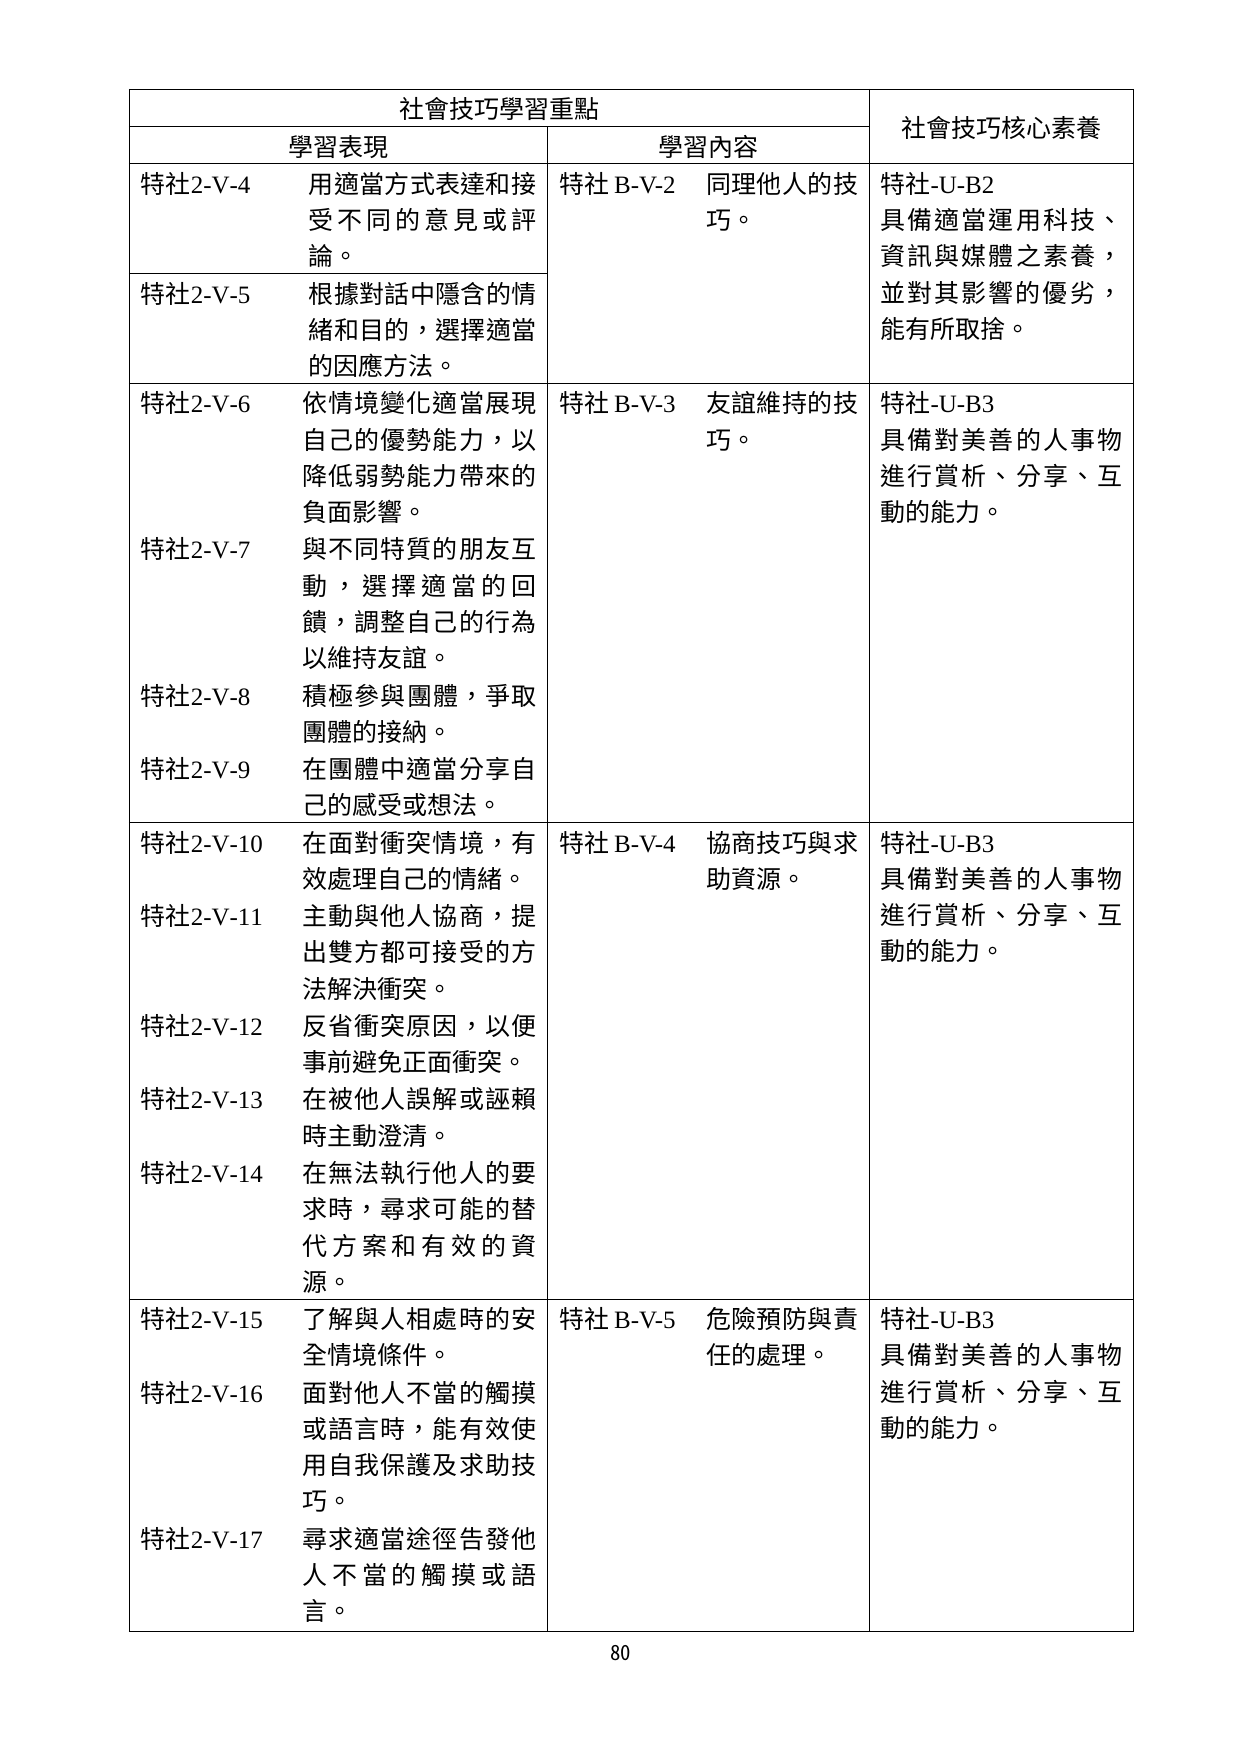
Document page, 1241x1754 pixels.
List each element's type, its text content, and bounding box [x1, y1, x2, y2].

table_cell 特社2-V-7 [130, 529, 291, 675]
table_cell 特社B-V-4 [548, 823, 694, 1298]
table_cell 特社B-V-2 [548, 164, 694, 383]
table_cell 特社2-V-9 [130, 749, 291, 822]
table_header 社會技巧學習重點 [130, 90, 869, 126]
table_cell 特社2-V-11 [130, 896, 291, 1005]
table_cell 特社2-V-5 [130, 274, 297, 383]
table_cell 尋求適當途徑告發他人不當的觸摸或語言。 [291, 1518, 547, 1631]
table_cell 學習表現 [130, 127, 547, 163]
table_cell 在面對衝突情境，有效處理自己的情緒。 [291, 823, 547, 896]
table_cell 特社B-V-5 [548, 1300, 694, 1631]
table_cell 了解與人相處時的安全情境條件。 [291, 1300, 547, 1372]
table_cell 在被他人誤解或誣賴時主動澄清。 [291, 1079, 547, 1152]
table_cell 特社2-V-13 [130, 1079, 291, 1152]
table_cell 特社2-V-10 [130, 823, 291, 896]
table_cell 反省衝突原因，以便事前避免正面衝突。 [291, 1005, 547, 1079]
table_cell 同理他人的技巧。 [695, 164, 869, 383]
table_cell 與不同特質的朋友互動，選擇適當的回饋，調整自己的行為以維持友誼。 [291, 529, 547, 675]
table_cell 特社-U-B2 具備適當運用科技、資訊與媒體之素養，並對其影響的優劣，能有所取捨。 [870, 164, 1133, 383]
table_cell 面對他人不當的觸摸或語言時，能有效使用自我保護及求助技巧。 [291, 1372, 547, 1518]
table_cell 特社-U-B3 具備對美善的人事物進行賞析、分享、互動的能力。 [870, 1300, 1133, 1631]
table_cell 特社2-V-6 [130, 384, 291, 529]
table_cell 依情境變化適當展現自己的優勢能力，以降低弱勢能力帶來的負面影響。 [291, 384, 547, 529]
table_cell 特社2-V-12 [130, 1005, 291, 1079]
table_cell 特社B-V-3 [548, 384, 694, 822]
table_cell 特社2-V-17 [130, 1518, 291, 1631]
table_cell 特社2-V-14 [130, 1153, 291, 1298]
table_cell 特社-U-B3 具備對美善的人事物進行賞析、分享、互動的能力。 [870, 823, 1133, 1298]
table_cell 積極參與團體，爭取團體的接納。 [291, 675, 547, 748]
table_cell 根據對話中隱含的情緒和目的，選擇適當的因應方法。 [298, 274, 547, 383]
table_cell 友誼維持的技巧。 [695, 384, 869, 822]
table_cell 在團體中適當分享自己的感受或想法。 [291, 749, 547, 822]
table_cell 學習內容 [548, 127, 869, 163]
table_cell 特社2-V-4 [130, 164, 297, 273]
table_cell 特社2-V-15 [130, 1300, 291, 1372]
table_cell 危險預防與責任的處理。 [695, 1300, 869, 1631]
table_cell 特社-U-B3 具備對美善的人事物進行賞析、分享、互動的能力。 [870, 384, 1133, 822]
table_cell 協商技巧與求助資源。 [695, 823, 869, 1298]
table_header 社會技巧核心素養 [870, 90, 1133, 163]
table_cell 在無法執行他人的要求時，尋求可能的替代方案和有效的資源。 [291, 1153, 547, 1298]
table_cell 用適當方式表達和接受不同的意見或評論。 [298, 164, 547, 273]
table_cell 特社2-V-8 [130, 675, 291, 748]
table_cell 特社2-V-16 [130, 1372, 291, 1518]
table_cell 主動與他人協商，提出雙方都可接受的方法解決衝突。 [291, 896, 547, 1005]
